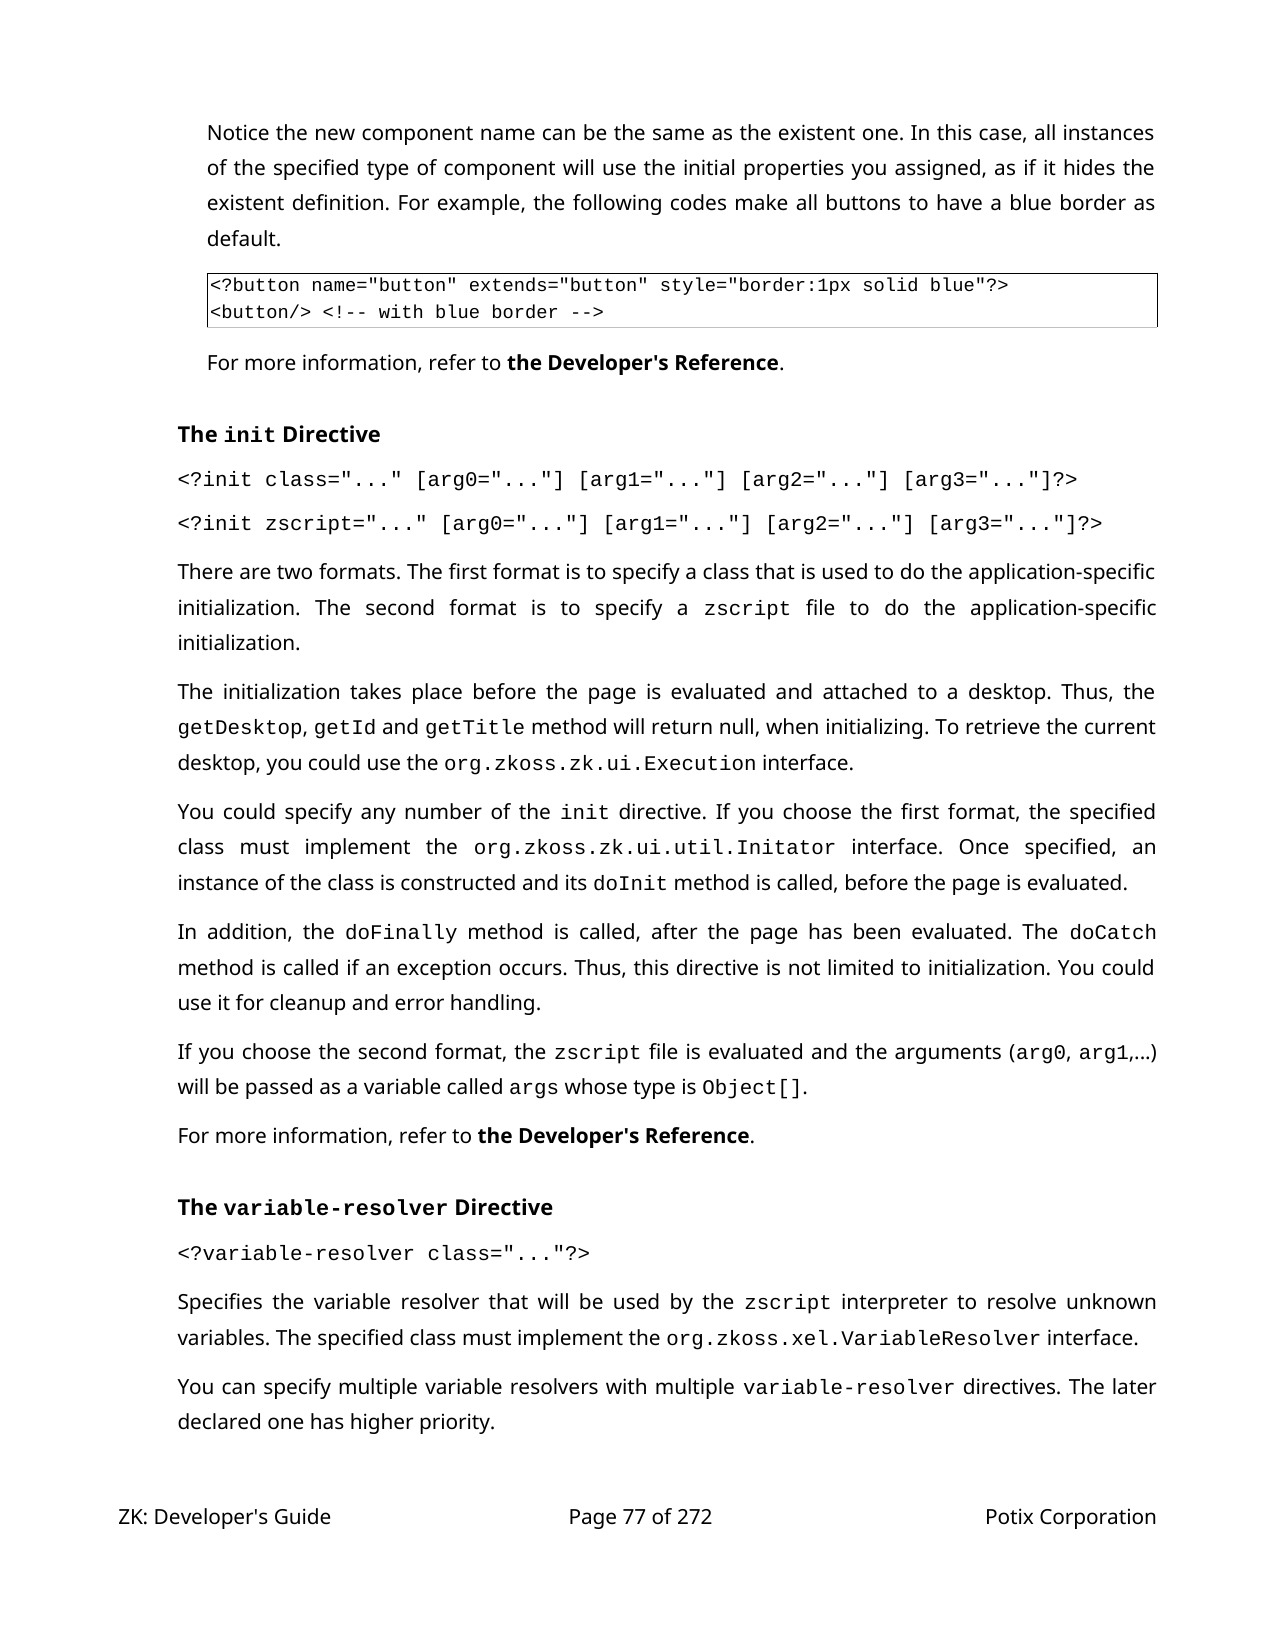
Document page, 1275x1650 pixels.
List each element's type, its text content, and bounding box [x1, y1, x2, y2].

text There are two formats. The first format is to specify a class that is used to do the application-specific initialization. The second format is to specify a zscript file to do the application-specific initialization. [177, 557, 1157, 656]
text <?init class="..." [arg0="..."] [arg1="..."] [arg2="..."] [arg3="..."]?> [177, 469, 1157, 493]
text You could specify any number of the init directive. If you choose the first format, the specified class must implement the org.zkoss.zk.ui.util.Initator interface. Once specified, an instance of the class is constructed and its doInit method is called, before the page is evaluated. [177, 797, 1157, 897]
text <?init zscript="..." [arg0="..."] [arg1="..."] [arg2="..."] [arg3="..."]?> [177, 513, 1157, 537]
text <?button name="button" extends="button" style="border:1px solid blue"?> [208, 274, 1157, 297]
text Specifies the variable resolver that will be used by the zscript interpreter to resolve unknown variables. The specified class must implement the org.zkoss.xel.VariableResolver interface. [177, 1287, 1157, 1351]
text The initialization takes place before the page is evaluated and attached to a desktop. Thus, the getDesktop, getId and getTitle method will return null, when initializing. To retrieve the current desktop, you could use the org.zkoss.zk.ui.Execution interface. [177, 677, 1157, 776]
text Notice the new component name can be the same as the existent one. In this case, all instances of the specified type of component will use the initial properties you assigned, as if it hides the existent definition. For example, the following codes make all buttons to have a blue border as default. [207, 118, 1157, 252]
text <button/> <!-- with blue border --> [208, 300, 1157, 327]
subtitle The init Directive [177, 418, 1157, 448]
text <?variable-resolver class="..."?> [177, 1243, 1157, 1266]
text For more information, refer to the Developer's Reference. [207, 348, 1157, 376]
text You can specify multiple variable resolvers with multiple variable-resolver directives. The later declared one has higher priority. [177, 1372, 1157, 1436]
text In addition, the doFinally method is called, after the page has been evaluated. The doCatch method is called if an exception occurs. Thus, this directive is not limited to initialization. You could use it for cleanup and error handling. [177, 917, 1157, 1016]
text For more information, refer to the Developer's Reference. [177, 1121, 1157, 1150]
text If you choose the second format, the zscript file is evaluated and the arguments (arg0, arg1,...) will be passed as a variable called args whose type is Object[]. [177, 1037, 1157, 1101]
subtitle The variable-resolver Directive [177, 1192, 1157, 1222]
